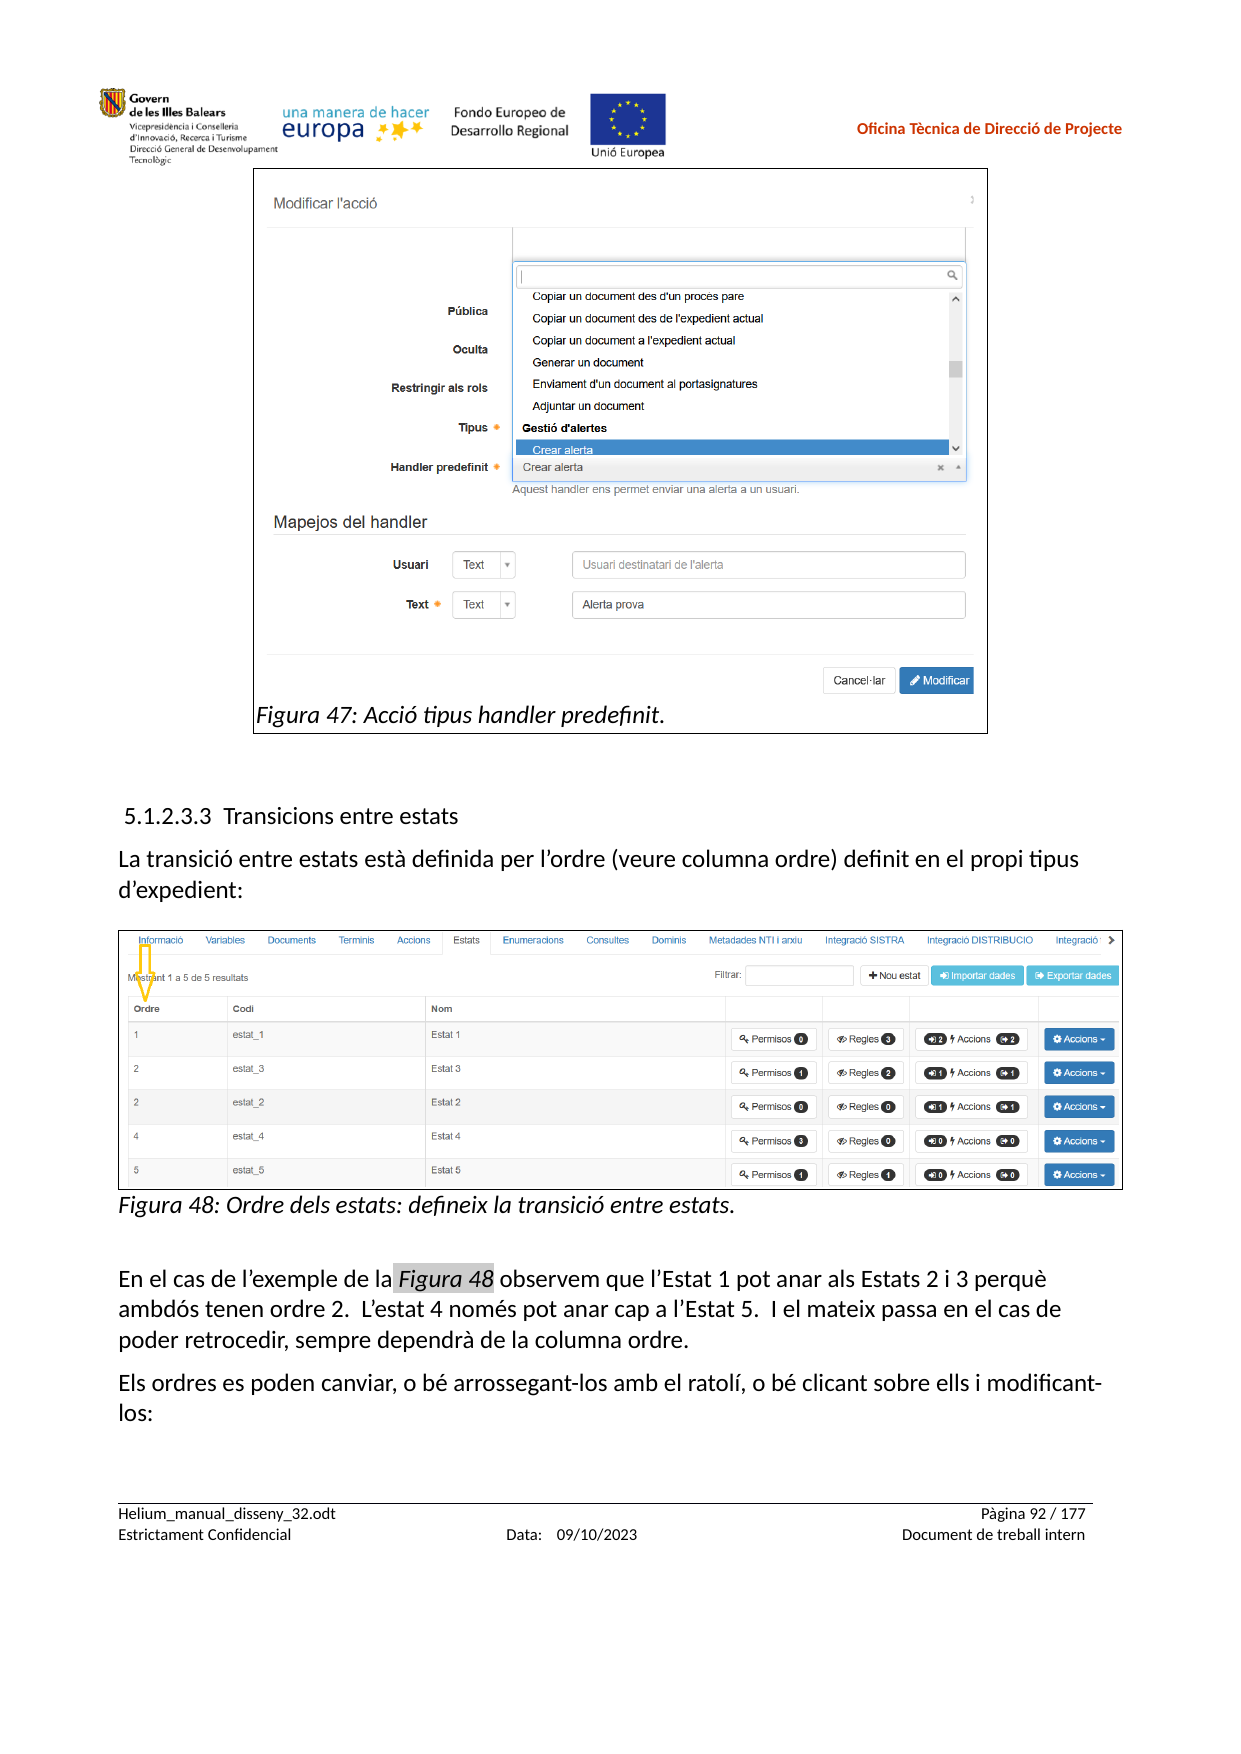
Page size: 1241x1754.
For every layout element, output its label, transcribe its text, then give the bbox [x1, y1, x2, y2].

picture [99, 87, 668, 166]
picture [121, 932, 1119, 1187]
text La transició entre estats està definida per l’ordre (veure columna ordre) definit en el propi tipus d’expedient: [118, 843, 1122, 904]
text En el cas de l’exemple de la Figura 48 observem que l’Estat 1 pot anar als Estats 2 i 3 perquè ambdós tenen ordre 2. L’estat 4 només pot anar cap a l’Estat 5. I el mateix passa en el cas de poder retrocedir, sempre dependrà de la columna ordre. [118, 1263, 1122, 1354]
text Figura 48: Ordre dels estats: defineix la transició entre estats. [118, 1190, 1122, 1220]
text Figura 47: Acció tipus handler predefinit. [256, 699, 984, 729]
text [119, 931, 1122, 1189]
subtitle Transicions entre estats [118, 801, 1122, 831]
picture [266, 183, 974, 699]
text Els ordres es poden canviar, o bé arrossegant-los amb el ratolí, o bé clicant sobre ells i modificant-los: [118, 1367, 1122, 1428]
